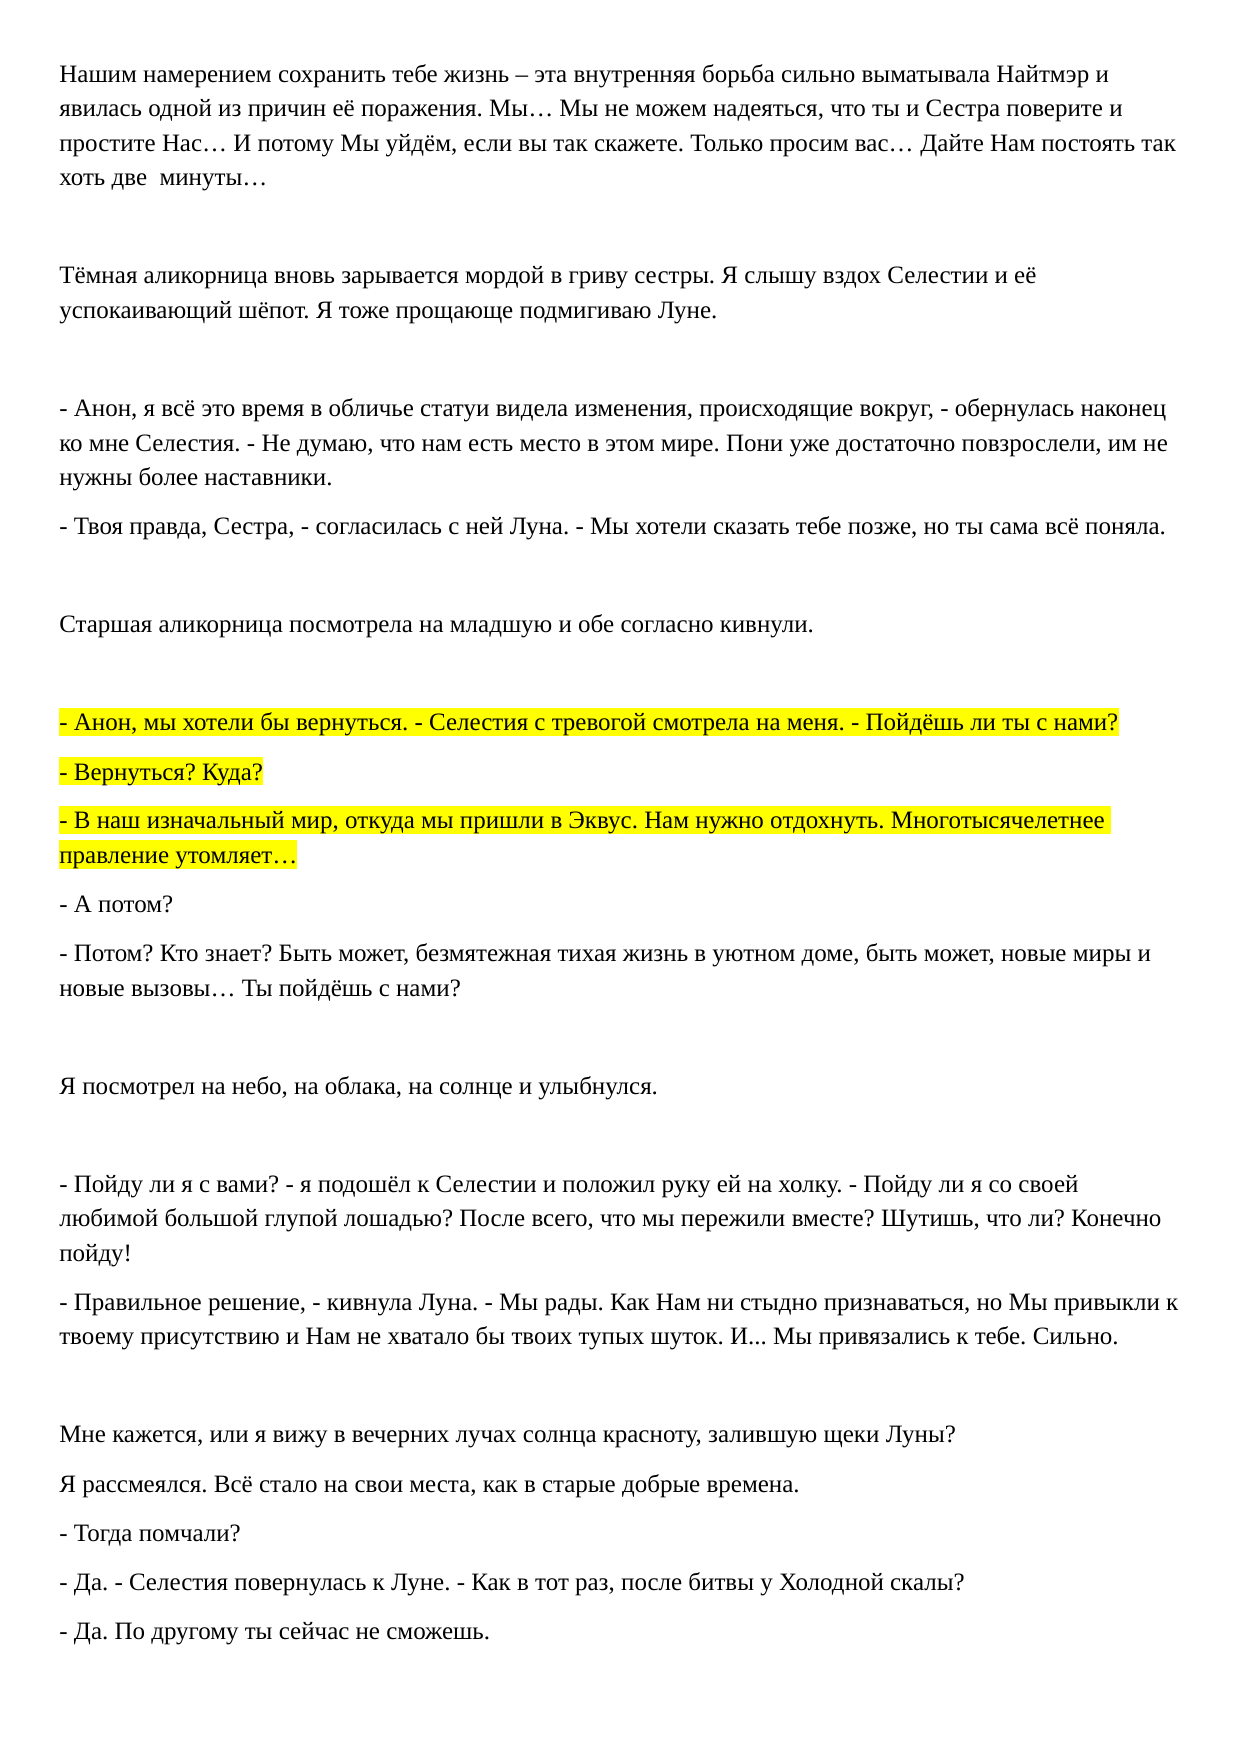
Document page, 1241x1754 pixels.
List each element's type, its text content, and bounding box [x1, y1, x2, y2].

text - Анон, мы хотели бы вернуться. - Селестия с тревогой смотрела на меня. - Пойдёшь ли ты с нами? [59, 707, 1181, 736]
text Нашим намерением сохранить тебе жизнь – эта внутренняя борьба сильно выматывала Найтмэр и явилась одной из причин её поражения. Мы… Мы не можем надеяться, что ты и Сестра поверите и простите Нас… И потому Мы уйдём, если вы так скажете. Только просим вас… Дайте Нам постоять так хоть две минуты… [59, 59, 1181, 191]
text - Тогда помчали? [59, 1518, 1181, 1546]
text - Вернуться? Куда? [59, 757, 1181, 785]
text - А потом? [59, 889, 1181, 918]
text Я посмотрел на небо, на облака, на солнце и улыбнулся. [59, 1071, 1181, 1099]
text Тёмная аликорница вновь зарывается мордой в гриву сестры. Я слышу вздох Селестии и её успокаивающий шёпот. Я тоже прощающе подмигиваю Луне. [59, 261, 1181, 324]
text - Правильное решение, - кивнула Луна. - Мы рады. Как Нам ни стыдно признаваться, но Мы привыкли к твоему присутствию и Нам не хватало бы твоих тупых шуток. И... Мы привязались к тебе. Сильно. [59, 1287, 1181, 1350]
text - Потом? Кто знает? Быть может, безмятежная тихая жизнь в уютном доме, быть может, новые миры и новые вызовы… Ты пойдёшь с нами? [59, 938, 1181, 1001]
text Мне кажется, или я вижу в вечерних лучах солнца красноту, залившую щеки Луны? [59, 1419, 1181, 1448]
text - Анон, я всё это время в обличье статуи видела изменения, происходящие вокруг, - обернулась наконец ко мне Селестия. - Не думаю, что нам есть место в этом мире. Пони уже достаточно повзрослели, им не нужны более наставники. [59, 393, 1181, 491]
text - В наш изначальный мир, откуда мы пришли в Эквус. Нам нужно отдохнуть. Многотысячелетнее правление утомляет… [59, 806, 1181, 869]
text - Твоя правда, Сестра, - согласилась с ней Луна. - Мы хотели сказать тебе позже, но ты сама всё поняла. [59, 511, 1181, 540]
text Я рассмеялся. Всё стало на свои места, как в старые добрые времена. [59, 1469, 1181, 1497]
text - Пойду ли я с вами? - я подошёл к Селестии и положил руку ей на холку. - Пойду ли я со своей любимой большой глупой лошадью? После всего, что мы пережили вместе? Шутишь, что ли? Конечно пойду! [59, 1169, 1181, 1267]
text Старшая аликорница посмотрела на младшую и обе согласно кивнули. [59, 609, 1181, 638]
text - Да. По другому ты сейчас не сможешь. [59, 1616, 1181, 1644]
text - Да. - Селестия повернулась к Луне. - Как в тот раз, после битвы у Холодной скалы? [59, 1567, 1181, 1596]
